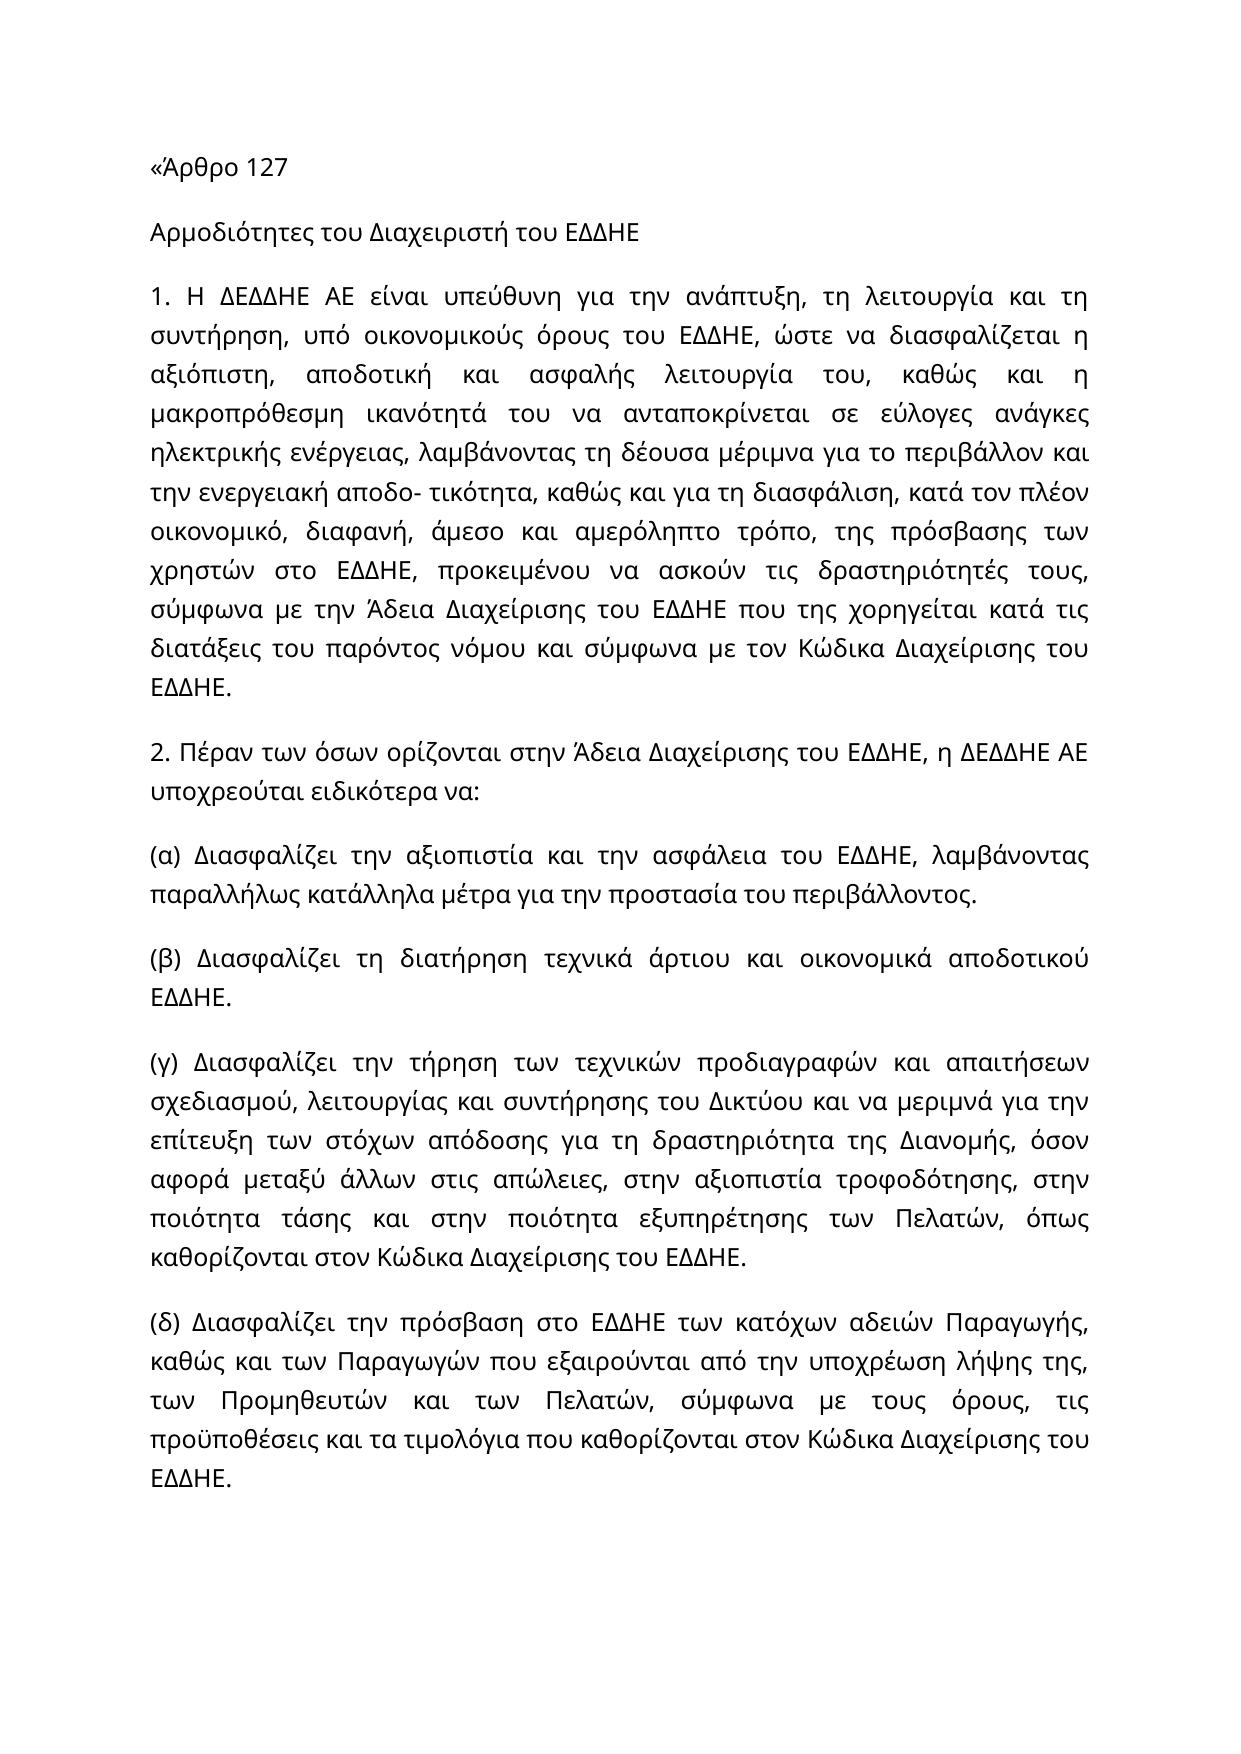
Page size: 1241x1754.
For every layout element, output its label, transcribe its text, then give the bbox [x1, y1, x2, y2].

text (α) Διασφαλίζει την αξιοπιστία και την ασφάλεια του ΕΔΔΗΕ, λαμβάνοντας παραλλήλως κατάλληλα μέτρα για την προστασία του περιβάλλοντος. [150, 837, 1090, 911]
text (δ) Διασφαλίζει την πρόσβαση στο ΕΔΔΗΕ των κατόχων αδειών Παραγωγής, καθώς και των Παραγωγών που εξαιρούνται από την υποχρέωση λήψης της, των Προμηθευτών και των Πελατών, σύμφωνα με τους όρους, τις προϋποθέσεις και τα τιμολόγια που καθορίζονται στον Κώδικα Διαχείρισης του ΕΔΔΗΕ. [150, 1304, 1090, 1495]
text (β) Διασφαλίζει τη διατήρηση τεχνικά άρτιου και οικονομικά αποδοτικού ΕΔΔΗΕ. [150, 941, 1090, 1014]
text Αρμοδιότητες του Διαχειριστή του ΕΔΔΗΕ [150, 214, 1090, 248]
text 2. Πέραν των όσων ορίζονται στην Άδεια Διαχείρισης του ΕΔΔΗΕ, η ΔΕΔΔΗΕ ΑΕ υποχρεούται ειδικότερα να: [150, 734, 1090, 807]
text 1. Η ΔΕΔΔΗΕ ΑΕ είναι υπεύθυνη για την ανάπτυξη, τη λειτουργία και τη συντήρηση, υπό οικονομικούς όρους του ΕΔΔΗΕ, ώστε να διασφαλίζεται η αξιόπιστη, αποδοτική και ασφαλής λειτουργία του, καθώς και η μακροπρόθεσμη ικανότητά του να ανταποκρίνεται σε εύλογες ανάγκες ηλεκτρικής ενέργειας, λαμβάνοντας τη δέουσα μέριμνα για το περιβάλλον και την ενεργειακή αποδο- τικότητα, καθώς και για τη διασφάλιση, κατά τον πλέον οικονομικό, διαφανή, άμεσο και αμερόληπτο τρόπο, της πρόσβασης των χρηστών στο ΕΔΔΗΕ, προκειμένου να ασκούν τις δραστηριότητές τους, σύμφωνα με την Άδεια Διαχείρισης του ΕΔΔΗΕ που της χορηγείται κατά τις διατάξεις του παρόντος νόμου και σύμφωνα με τον Κώδικα Διαχείρισης του ΕΔΔΗΕ. [150, 278, 1090, 704]
text «Άρθρο 127 [150, 150, 1090, 184]
text (γ) Διασφαλίζει την τήρηση των τεχνικών προδιαγραφών και απαιτήσεων σχεδιασμού, λειτουργίας και συντήρησης του Δικτύου και να μεριμνά για την επίτευξη των στόχων απόδοσης για τη δραστηριότητα της Διανομής, όσον αφορά μεταξύ άλλων στις απώλειες, στην αξιοπιστία τροφοδότησης, στην ποιότητα τάσης και στην ποιότητα εξυπηρέτησης των Πελατών, όπως καθορίζονται στον Κώδικα Διαχείρισης του ΕΔΔΗΕ. [150, 1044, 1090, 1274]
